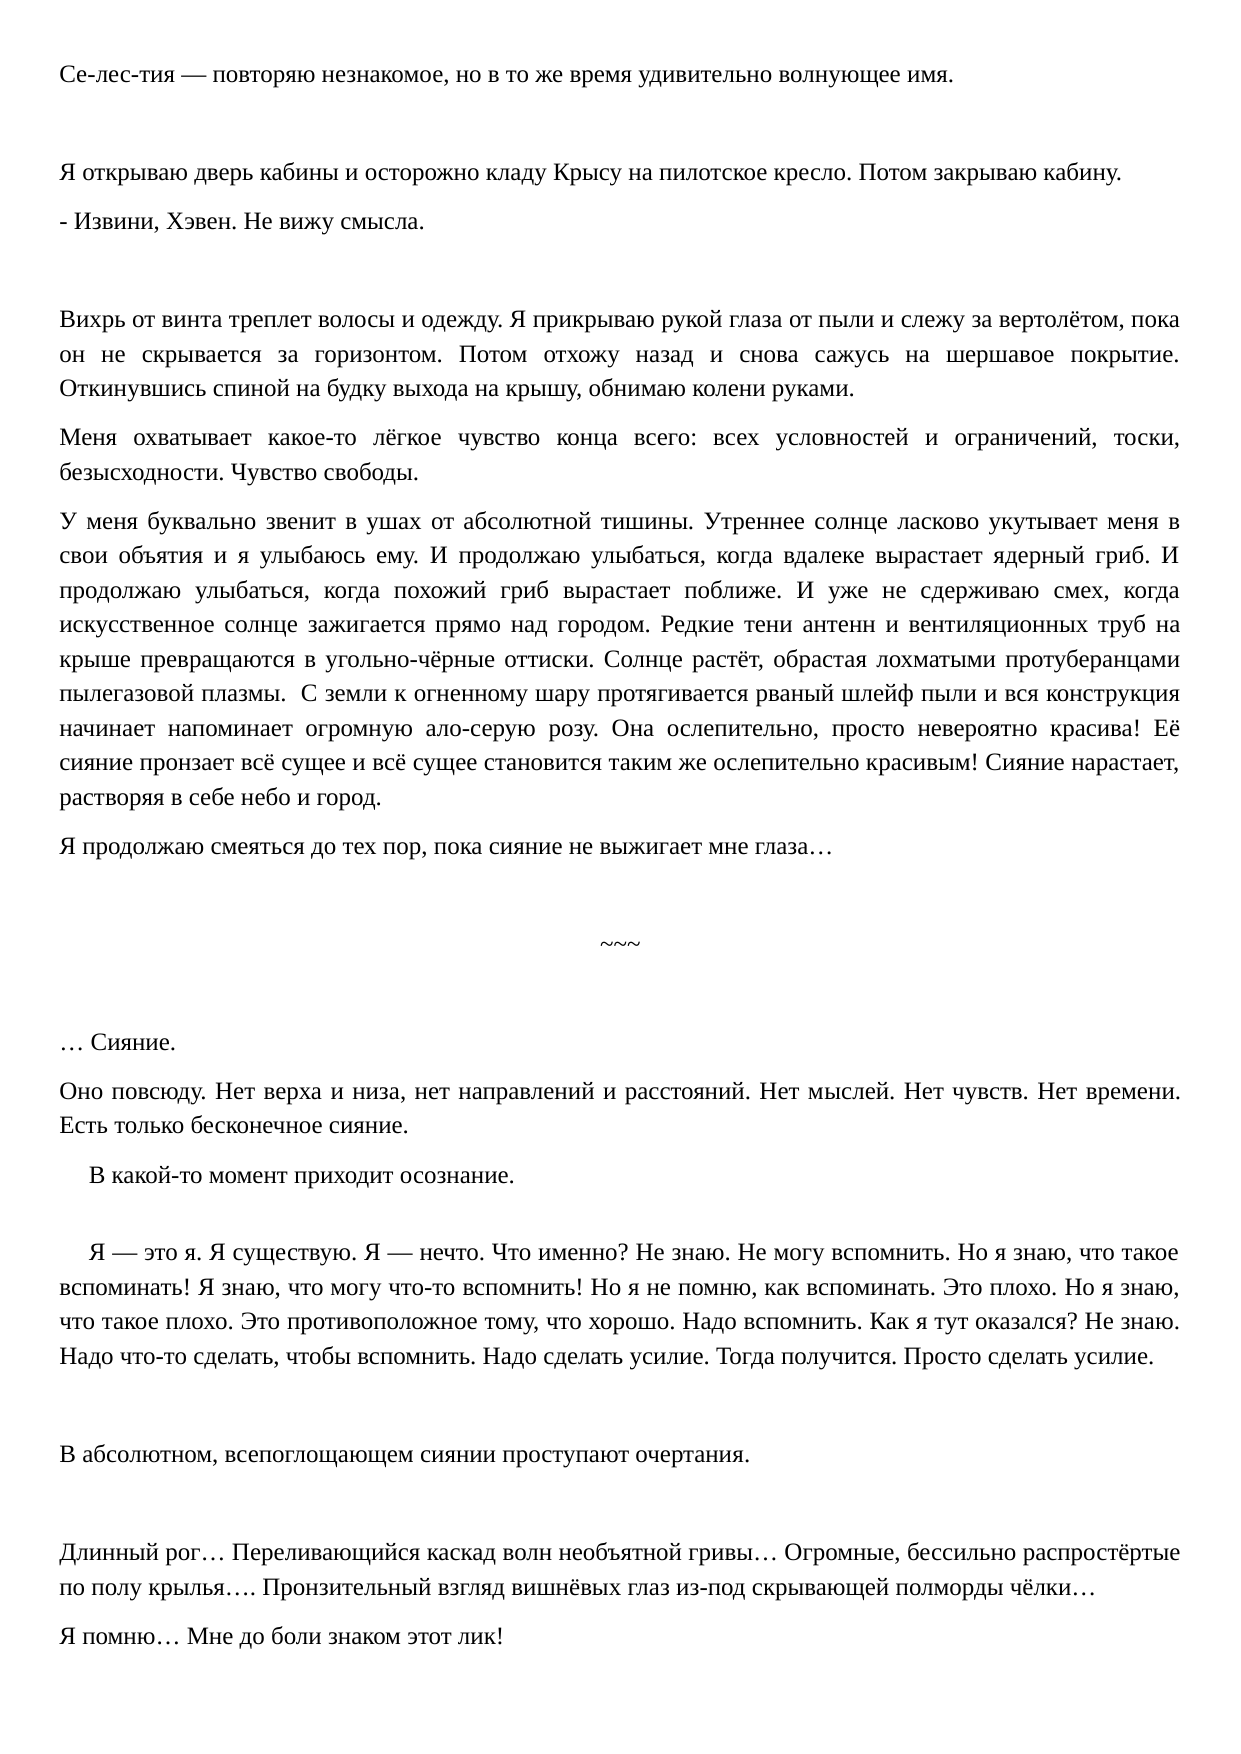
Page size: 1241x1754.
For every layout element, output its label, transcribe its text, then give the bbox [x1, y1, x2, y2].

text Я — это я. Я существую. Я — нечто. Что именно? Не знаю. Не могу вспомнить. Но я знаю, что такое вспоминать! Я знаю, что могу что-то вспомнить! Но я не помню, как вспоминать. Это плохо. Но я знаю, что такое плохо. Это противоположное тому, что хорошо. Надо вспомнить. Как я тут оказался? Не знаю. Надо что-то сделать, чтобы вспомнить. Надо сделать усилие. Тогда получится. Просто сделать усилие. [59, 1237, 1181, 1370]
text Се-лес-тия — повторяю незнакомое, но в то же время удивительно волнующее имя. [59, 59, 1181, 88]
text Я помню… Мне до боли знаком этот лик! [59, 1621, 1181, 1649]
text Меня охватывает какое-то лёгкое чувство конца всего: всех условностей и ограничений, тоски, безысходности. Чувство свободы. [59, 422, 1181, 486]
text В какой-то момент приходит осознание. [59, 1160, 1181, 1188]
text В абсолютном, всепоглощающем сиянии проступают очертания. [59, 1439, 1181, 1468]
text … Сияние. [59, 1027, 1181, 1056]
text ~~~ [59, 929, 1181, 958]
text Длинный рог… Переливающийся каскад волн необъятной гривы… Огромные, бессильно распростёртые по полу крылья…. Пронзительный взгляд вишнёвых глаз из-под скрывающей полморды чёлки… [59, 1537, 1181, 1600]
text - Извини, Хэвен. Не вижу смысла. [59, 206, 1181, 235]
text Оно повсюду. Нет верха и низа, нет направлений и расстояний. Нет мыслей. Нет чувств. Нет времени. Есть только бесконечное сияние. [59, 1076, 1181, 1139]
text Я открываю дверь кабины и осторожно кладу Крысу на пилотское кресло. Потом закрываю кабину. [59, 157, 1181, 186]
text У меня буквально звенит в ушах от абсолютной тишины. Утреннее солнце ласково укутывает меня в свои объятия и я улыбаюсь ему. И продолжаю улыбаться, когда вдалеке вырастает ядерный гриб. И продолжаю улыбаться, когда похожий гриб вырастает поближе. И уже не сдерживаю смех, когда искусственное солнце зажигается прямо над городом. Редкие тени антенн и вентиляционных труб на крыше превращаются в угольно-чёрные оттиски. Солнце растёт, обрастая лохматыми протуберанцами пылегазовой плазмы. С земли к огненному шару протягивается рваный шлейф пыли и вся конструкция начинает напоминает огромную ало-серую розу. Она ослепительно, просто невероятно красива! Её сияние пронзает всё сущее и всё сущее становится таким же ослепительно красивым! Сияние нарастает, растворяя в себе небо и город. [59, 506, 1181, 811]
text Вихрь от винта треплет волосы и одежду. Я прикрываю рукой глаза от пыли и слежу за вертолётом, пока он не скрывается за горизонтом. Потом отхожу назад и снова сажусь на шершавое покрытие. Откинувшись спиной на будку выхода на крышу, обнимаю колени руками. [59, 304, 1181, 402]
text Я продолжаю смеяться до тех пор, пока сияние не выжигает мне глаза… [59, 831, 1181, 859]
